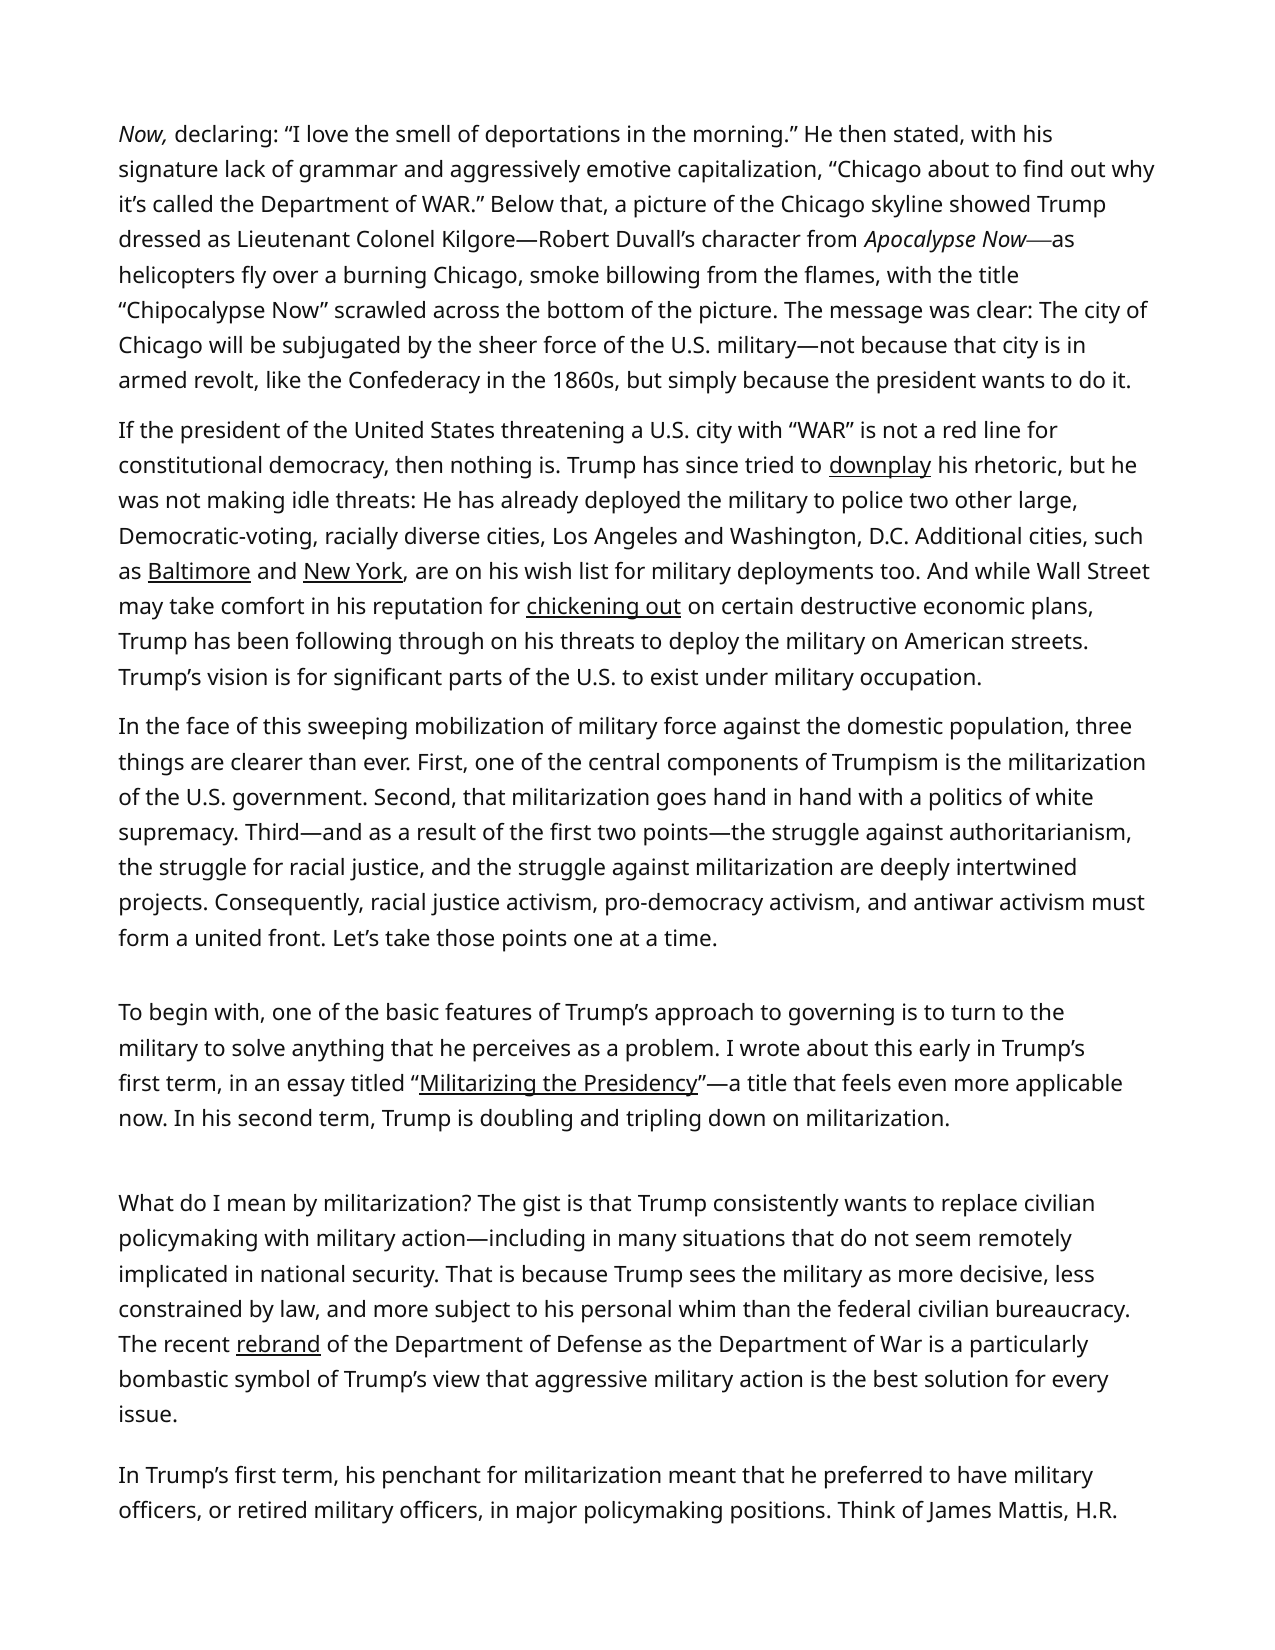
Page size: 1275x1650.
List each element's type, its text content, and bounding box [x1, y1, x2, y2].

text What do I mean by militarization? The gist is that Trump consistently wants to replace civilian policymaking with military action—including in many situations that do not seem remotely implicated in national security. That is because Trump sees the military as more decisive, less constrained by law, and more subject to his personal whim than the federal civilian bureaucracy. The recent rebrand of the Department of Defense as the Department of War is a particularly bombastic symbol of Trump’s view that aggressive military action is the best solution for every issue. [118, 1187, 1132, 1429]
text If the president of the United States threatening a U.S. city with “WAR” is not a red line for constitutional democracy, then nothing is. Trump has since tried to downplay his rhetoric, but he was not making idle threats: He has already deployed the military to police two other large, Democratic-voting, racially diverse cities, Los Angeles and Washington, D.C. Additional cities, such as Baltimore and New York, are on his wish list for military deployments too. And while Wall Street may take comfort in his reputation for chickening out on certain destructive economic plans, Trump has been following through on his threats to deploy the military on American streets. Trump’s vision is for significant parts of the U.S. to exist under military occupation. [118, 414, 1157, 691]
text In the face of this sweeping mobilization of military force against the domestic population, three things are clearer than ever. First, one of the central components of Trumpism is the militarization of the U.S. government. Second, that militarization goes hand in hand with a politics of white supremacy. Third—and as a result of the first two points—the struggle against authoritarianism, the struggle for racial justice, and the struggle against militarization are deeply intertwined projects. Consequently, racial justice activism, pro-democracy activism, and antiwar activism must form a united front. Let’s take those points one at a time. [118, 711, 1157, 952]
text To begin with, one of the basic features of Trump’s approach to governing is to turn to the military to solve anything that he perceives as a problem. I wrote about this early in Trump’s first term, in an essay titled “Militarizing the Presidency”—a title that feels even more applicable now. In his second term, Trump is doubling and tripling down on militarization. [118, 997, 1132, 1133]
text In Trump’s first term, his penchant for militarization meant that he preferred to have military officers, or retired military officers, in major policymaking positions. Think of James Mattis, H.R. [118, 1459, 1157, 1525]
text Now, declaring: “I love the smell of deportations in the morning.” He then stated, with his signature lack of grammar and aggressively emotive capitalization, “Chicago about to find out why it’s called the Department of WAR.” Below that, a picture of the Chicago skyline showed Trump dressed as Lieutenant Colonel Kilgore—Robert Duvall’s character from Apocalypse Now—as helicopters fly over a burning Chicago, smoke billowing from the flames, with the title “Chipocalypse Now” scrawled across the bottom of the picture. The message was clear: The city of Chicago will be subjugated by the sheer force of the U.S. military—not because that city is in armed revolt, like the Confederacy in the 1860s, but simply because the president wants to do it. [118, 118, 1157, 395]
